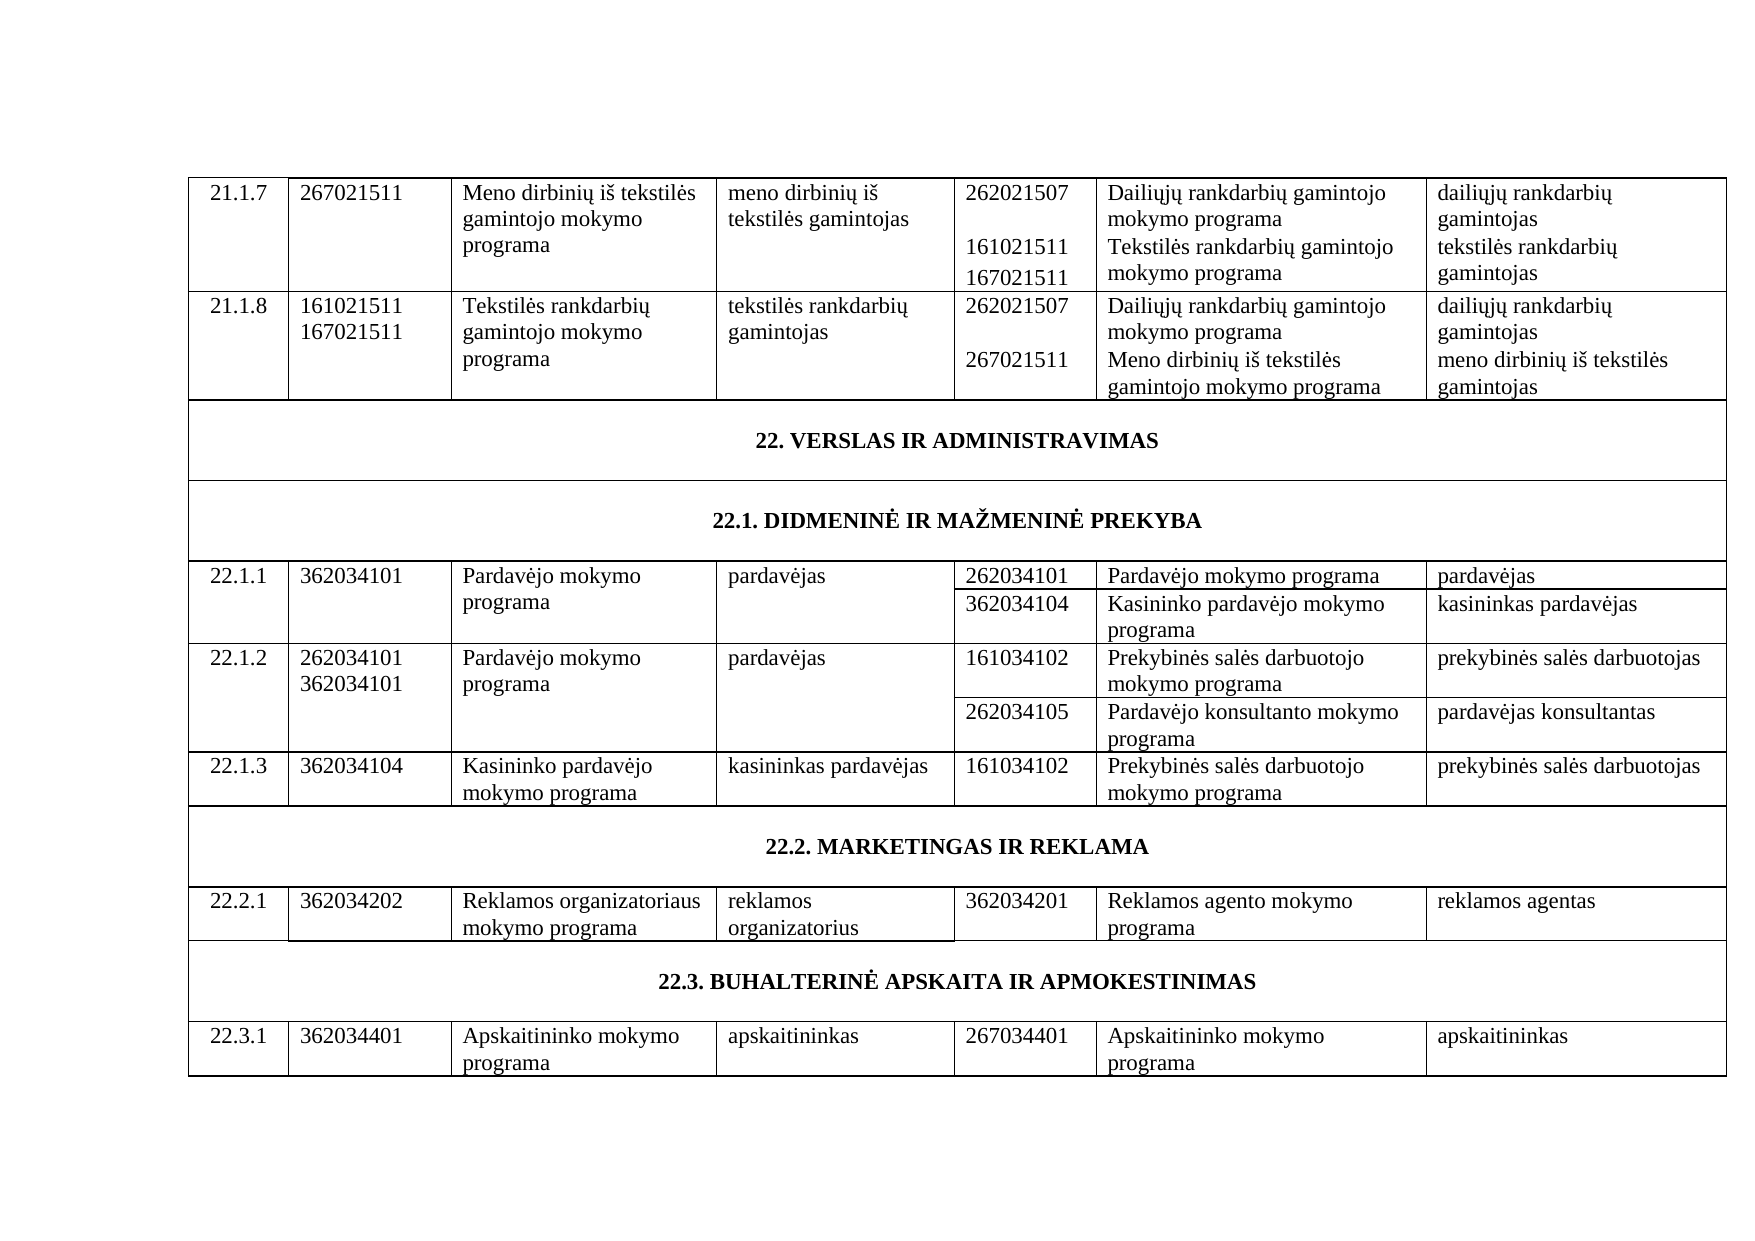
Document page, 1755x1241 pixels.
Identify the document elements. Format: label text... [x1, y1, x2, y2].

table_cell Reklamos agento mokymo programa [1097, 888, 1426, 940]
table_cell Tekstilės rankdarbių gamintojo mokymo programa [452, 292, 716, 399]
table_cell 262034105 [955, 698, 1096, 751]
table_cell kasininkas pardavėjas [1427, 590, 1726, 642]
table_cell tekstilės rankdarbių gamintojas [1427, 231, 1726, 291]
table_cell 21.1.7 [189, 178, 288, 291]
table_cell 362034401 [289, 1022, 451, 1075]
table_cell dailiųjų rankdarbių gamintojas [1427, 292, 1726, 345]
table_cell Pardavėjo mokymo programa [1097, 562, 1426, 588]
table_cell reklamos agentas [1427, 888, 1726, 940]
table_cell 22.2. MARKETINGAS IR REKLAMA [189, 807, 1726, 886]
table_cell kasininkas pardavėjas [717, 753, 954, 805]
table_cell Pardavėjo konsultanto mokymo programa [1097, 698, 1426, 751]
table_cell 161034102 [955, 644, 1096, 697]
table_cell apskaitininkas [717, 1022, 954, 1075]
table_cell 262034101 362034101 [289, 644, 451, 751]
table_cell tekstilės rankdarbių gamintojas [717, 292, 954, 399]
table_cell 262021507 [955, 179, 1096, 231]
table_cell pardavėjas konsultantas [1427, 698, 1726, 751]
table_cell meno dirbinių iš tekstilės gamintojas [717, 179, 954, 291]
table_cell Meno dirbinių iš tekstilės gamintojo mokymo programa [452, 179, 716, 291]
table_cell 22.2.1 [189, 888, 288, 940]
table_cell 22.1.2 [189, 644, 288, 751]
table_cell Prekybinės salės darbuotojo mokymo programa [1097, 644, 1426, 697]
table_cell pardavėjas [717, 562, 954, 642]
table_cell 362034104 [955, 590, 1096, 642]
table_cell meno dirbinių iš tekstilės gamintojas [1427, 345, 1726, 399]
table_cell 22.1.1 [189, 562, 288, 642]
table_cell Tekstilės rankdarbių gamintojo mokymo programa [1097, 231, 1426, 291]
table_cell reklamos organizatorius [717, 888, 954, 940]
table_cell 267021511 [955, 345, 1096, 399]
table_cell 161021511 167021511 [955, 231, 1096, 291]
table_cell Kasininko pardavėjo mokymo programa [452, 753, 716, 805]
table_cell Apskaitininko mokymo programa [1097, 1022, 1426, 1075]
table_cell 22.1. DIDMENINĖ IR MAŽMENINĖ PREKYBA [189, 481, 1726, 560]
table_cell Kasininko pardavėjo mokymo programa [1097, 590, 1426, 642]
table_cell 362034201 [955, 888, 1096, 940]
table_cell 267021511 [289, 179, 451, 291]
table_cell 22. VERSLAS IR ADMINISTRAVIMAS [189, 401, 1726, 480]
table_cell Dailiųjų rankdarbių gamintojo mokymo programa [1097, 179, 1426, 231]
table_cell 22.3.1 [189, 1022, 288, 1075]
table_cell 161021511 167021511 [289, 292, 451, 399]
table_cell prekybinės salės darbuotojas [1427, 644, 1726, 697]
table_cell 362034202 [289, 888, 451, 940]
table_cell 262034101 [955, 562, 1096, 588]
table_cell 22.1.3 [189, 753, 288, 805]
table_cell Dailiųjų rankdarbių gamintojo mokymo programa [1097, 292, 1426, 345]
table_cell Pardavėjo mokymo programa [452, 644, 716, 751]
table_cell 22.3. BUHALTERINĖ APSKAITA IR APMOKESTINIMAS [189, 941, 1726, 1021]
table_cell Prekybinės salės darbuotojo mokymo programa [1097, 753, 1426, 805]
table_cell 362034101 [289, 562, 451, 642]
table_cell Meno dirbinių iš tekstilės gamintojo mokymo programa [1097, 345, 1426, 399]
table_cell 161034102 [955, 753, 1096, 805]
table_cell pardavėjas [1427, 562, 1726, 588]
table_cell 21.1.8 [189, 292, 288, 399]
table_cell pardavėjas [717, 644, 954, 751]
table_cell 267034401 [955, 1022, 1096, 1075]
table_cell apskaitininkas [1427, 1022, 1726, 1075]
table_cell 362034104 [289, 753, 451, 805]
table_cell Reklamos organizatoriaus mokymo programa [452, 888, 716, 940]
table_cell Pardavėjo mokymo programa [452, 562, 716, 642]
table_cell dailiųjų rankdarbių gamintojas [1427, 179, 1726, 231]
table_cell 262021507 [955, 292, 1096, 345]
table_cell Apskaitininko mokymo programa [452, 1022, 716, 1075]
table_cell prekybinės salės darbuotojas [1427, 753, 1726, 805]
